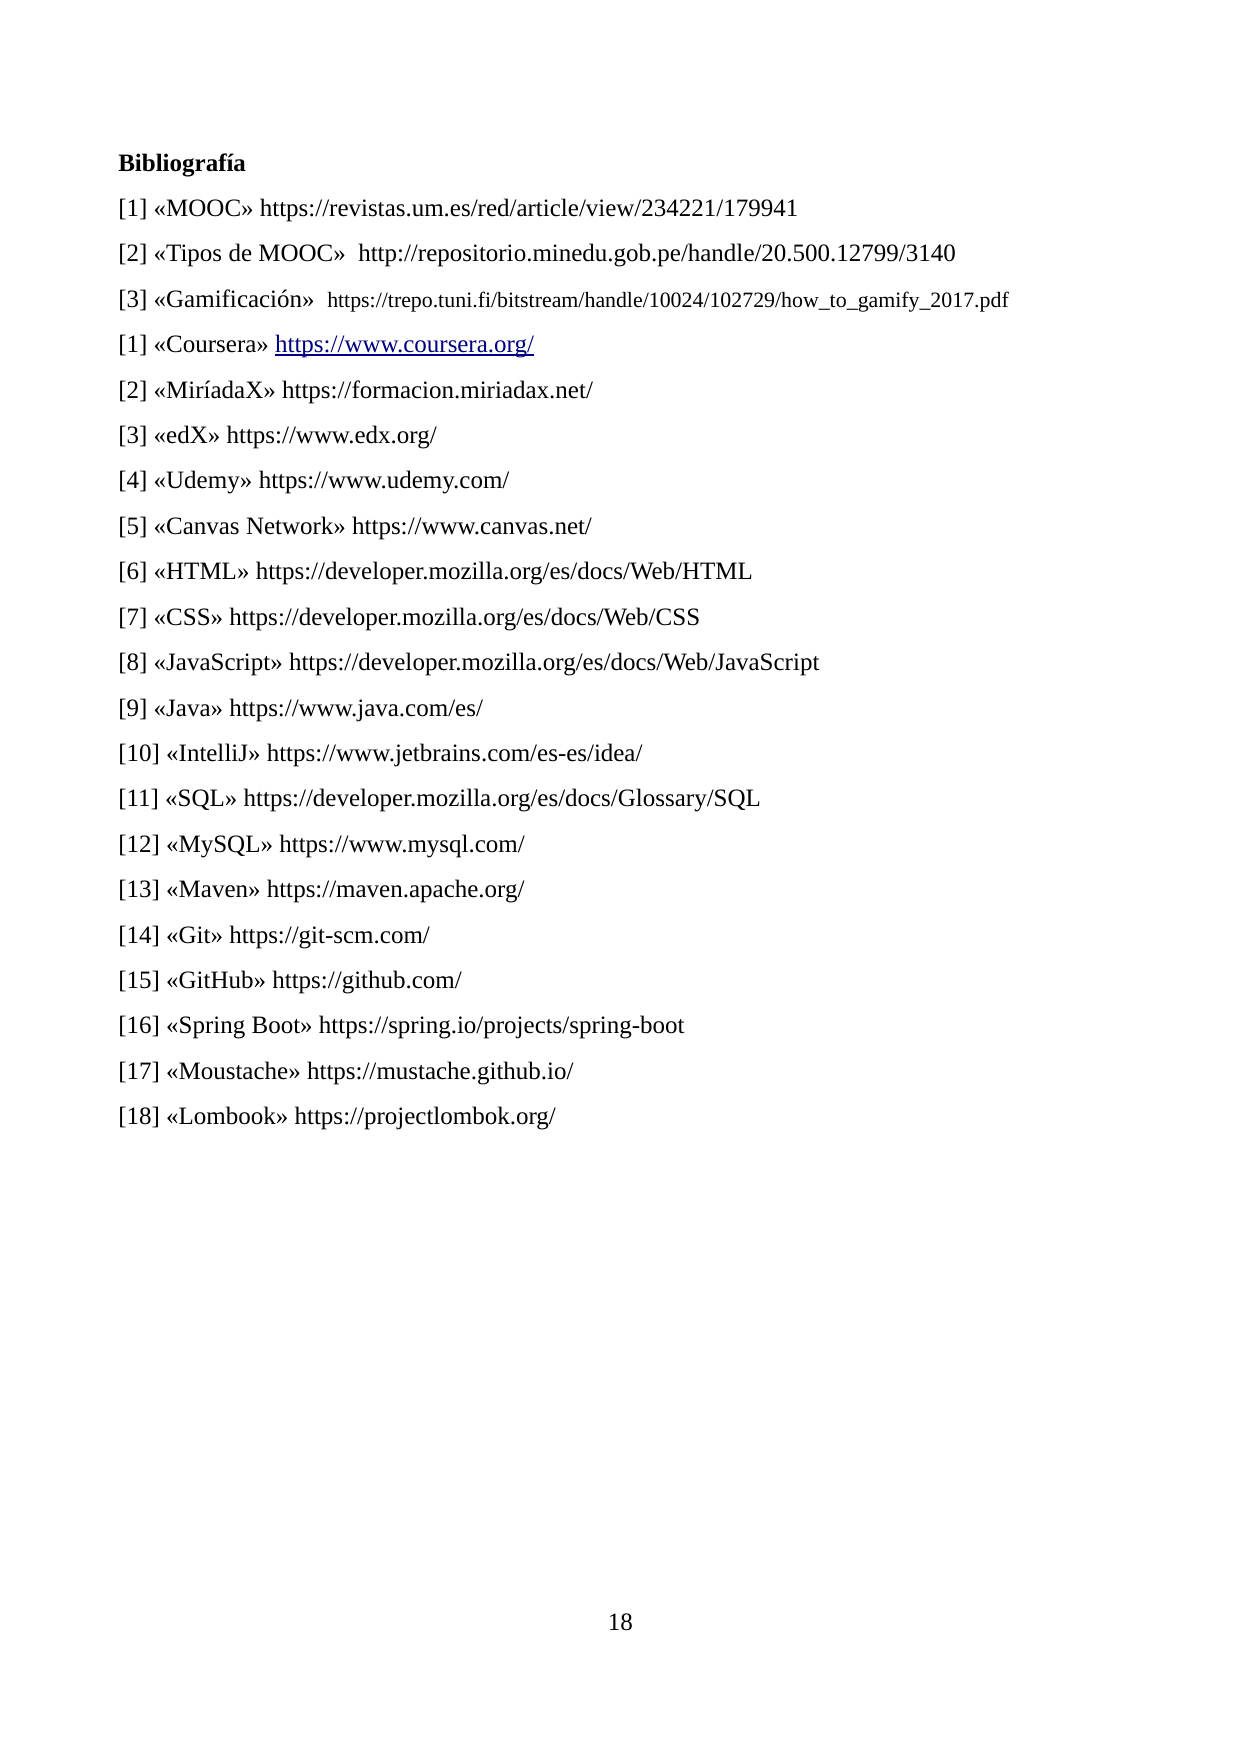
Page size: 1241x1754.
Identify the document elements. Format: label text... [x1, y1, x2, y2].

text [2] «MiríadaX» https://formacion.miriadax.net/ [118, 375, 1017, 403]
text [5] «Canvas Network» https://www.canvas.net/ [118, 511, 1017, 540]
text [3] «Gamificación» https://trepo.tuni.fi/bitstream/handle/10024/102729/how_to_gamify_2017.pdf [118, 284, 1017, 313]
text [12] «MySQL» https://www.mysql.com/ [118, 829, 1017, 858]
text [8] «JavaScript» https://developer.mozilla.org/es/docs/Web/JavaScript [118, 647, 1017, 676]
text [16] «Spring Boot» https://spring.io/projects/spring-boot [118, 1011, 1017, 1039]
text [7] «CSS» https://developer.mozilla.org/es/docs/Web/CSS [118, 602, 1017, 631]
text [11] «SQL» https://developer.mozilla.org/es/docs/Glossary/SQL [118, 783, 1017, 812]
text [9] «Java» https://www.java.com/es/ [118, 693, 1017, 721]
text Bibliografía [118, 148, 1017, 176]
text [1] «MOOC» https://revistas.um.es/red/article/view/234221/179941 [118, 193, 1017, 222]
text [4] «Udemy» https://www.udemy.com/ [118, 466, 1017, 494]
text [14] «Git» https://git-scm.com/ [118, 920, 1017, 948]
text [6] «HTML» https://developer.mozilla.org/es/docs/Web/HTML [118, 556, 1017, 585]
text [2] «Tipos de MOOC» http://repositorio.minedu.gob.pe/handle/20.500.12799/3140 [118, 238, 1017, 267]
text [10] «IntelliJ» https://www.jetbrains.com/es-es/idea/ [118, 738, 1017, 767]
text [18] «Lombook» https://projectlombok.org/ [118, 1101, 1017, 1130]
text [15] «GitHub» https://github.com/ [118, 965, 1017, 994]
text [3] «edX» https://www.edx.org/ [118, 420, 1017, 449]
text [1] «Coursera» https://www.coursera.org/ [118, 329, 1017, 358]
text [17] «Moustache» https://mustache.github.io/ [118, 1056, 1017, 1085]
text [13] «Maven» https://maven.apache.org/ [118, 874, 1017, 903]
